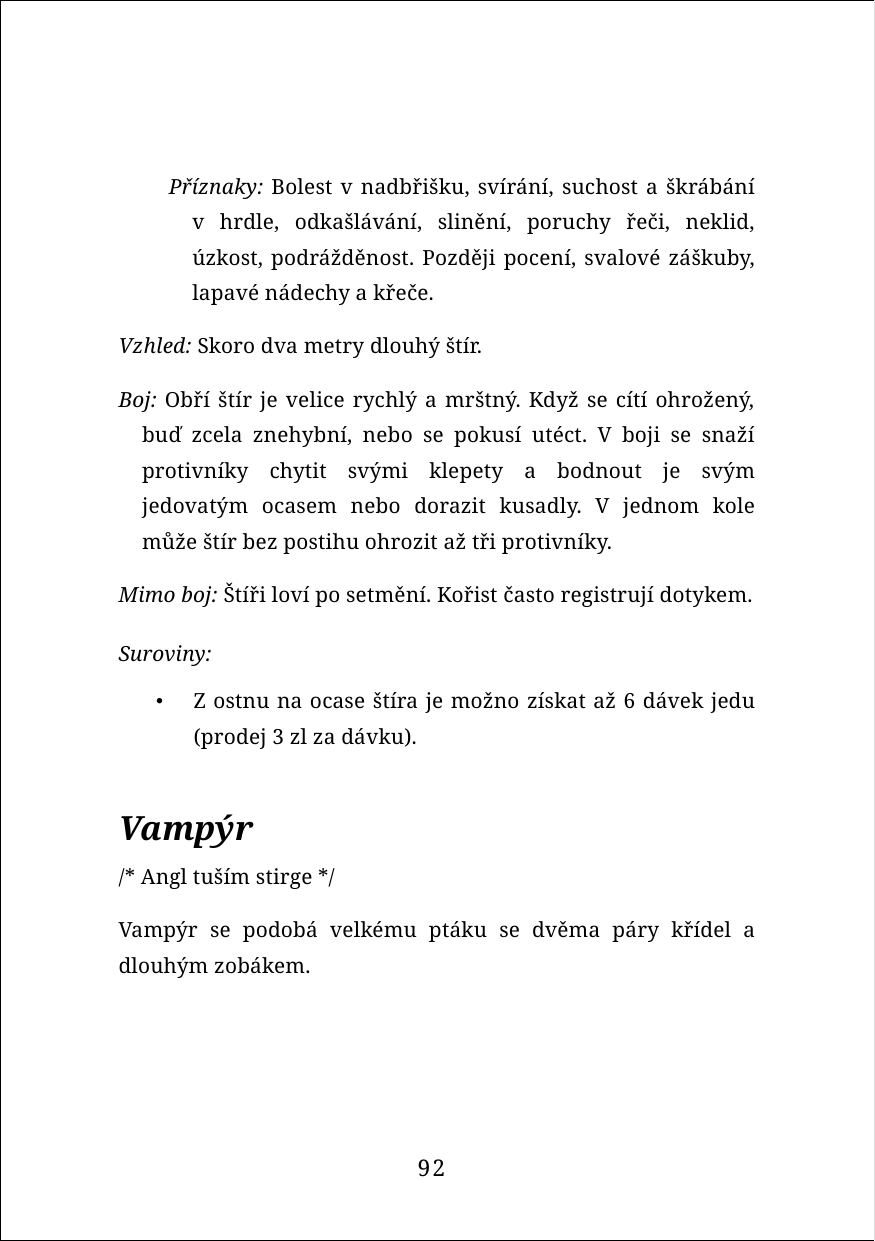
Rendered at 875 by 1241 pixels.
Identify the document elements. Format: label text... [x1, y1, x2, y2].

text /* Angl tuším stirge */ [118, 862, 756, 891]
subtitle Vampýr [118, 805, 756, 850]
list Z ostnu na ocase štíra je možno získat až 6 dávek jedu (prodej 3 zl za dávku). [156, 687, 756, 751]
text Vampýr se podobá velkému ptáku se dvěma páry křídel a dlouhým zobákem. [118, 915, 756, 979]
text Příznaky: Bolest v nadbřišku, svírání, suchost a škrábání v hrdle, odkašlávání, slinění, poruchy řeči, neklid, úzkost, podrážděnost. Později pocení, svalové záškuby, lapavé nádechy a křeče. [168, 172, 756, 307]
text Boj: Obří štír je velice rychlý a mrštný. Když se cítí ohrožený, buď zcela znehybní, nebo se pokusí utéct. V boji se snaží protivníky chytit svými klepety a bodnout je svým jedovatým ocasem nebo dorazit kusadly. V jednom kole může štír bez postihu ohrozit až tři protivníky. [118, 385, 756, 555]
text Vzhled: Skoro dva metry dlouhý štír. [118, 332, 756, 360]
text Mimo boj: Štíři loví po setmění. Kořist často registrují dotykem. [118, 580, 756, 608]
text Suroviny: [118, 639, 756, 668]
